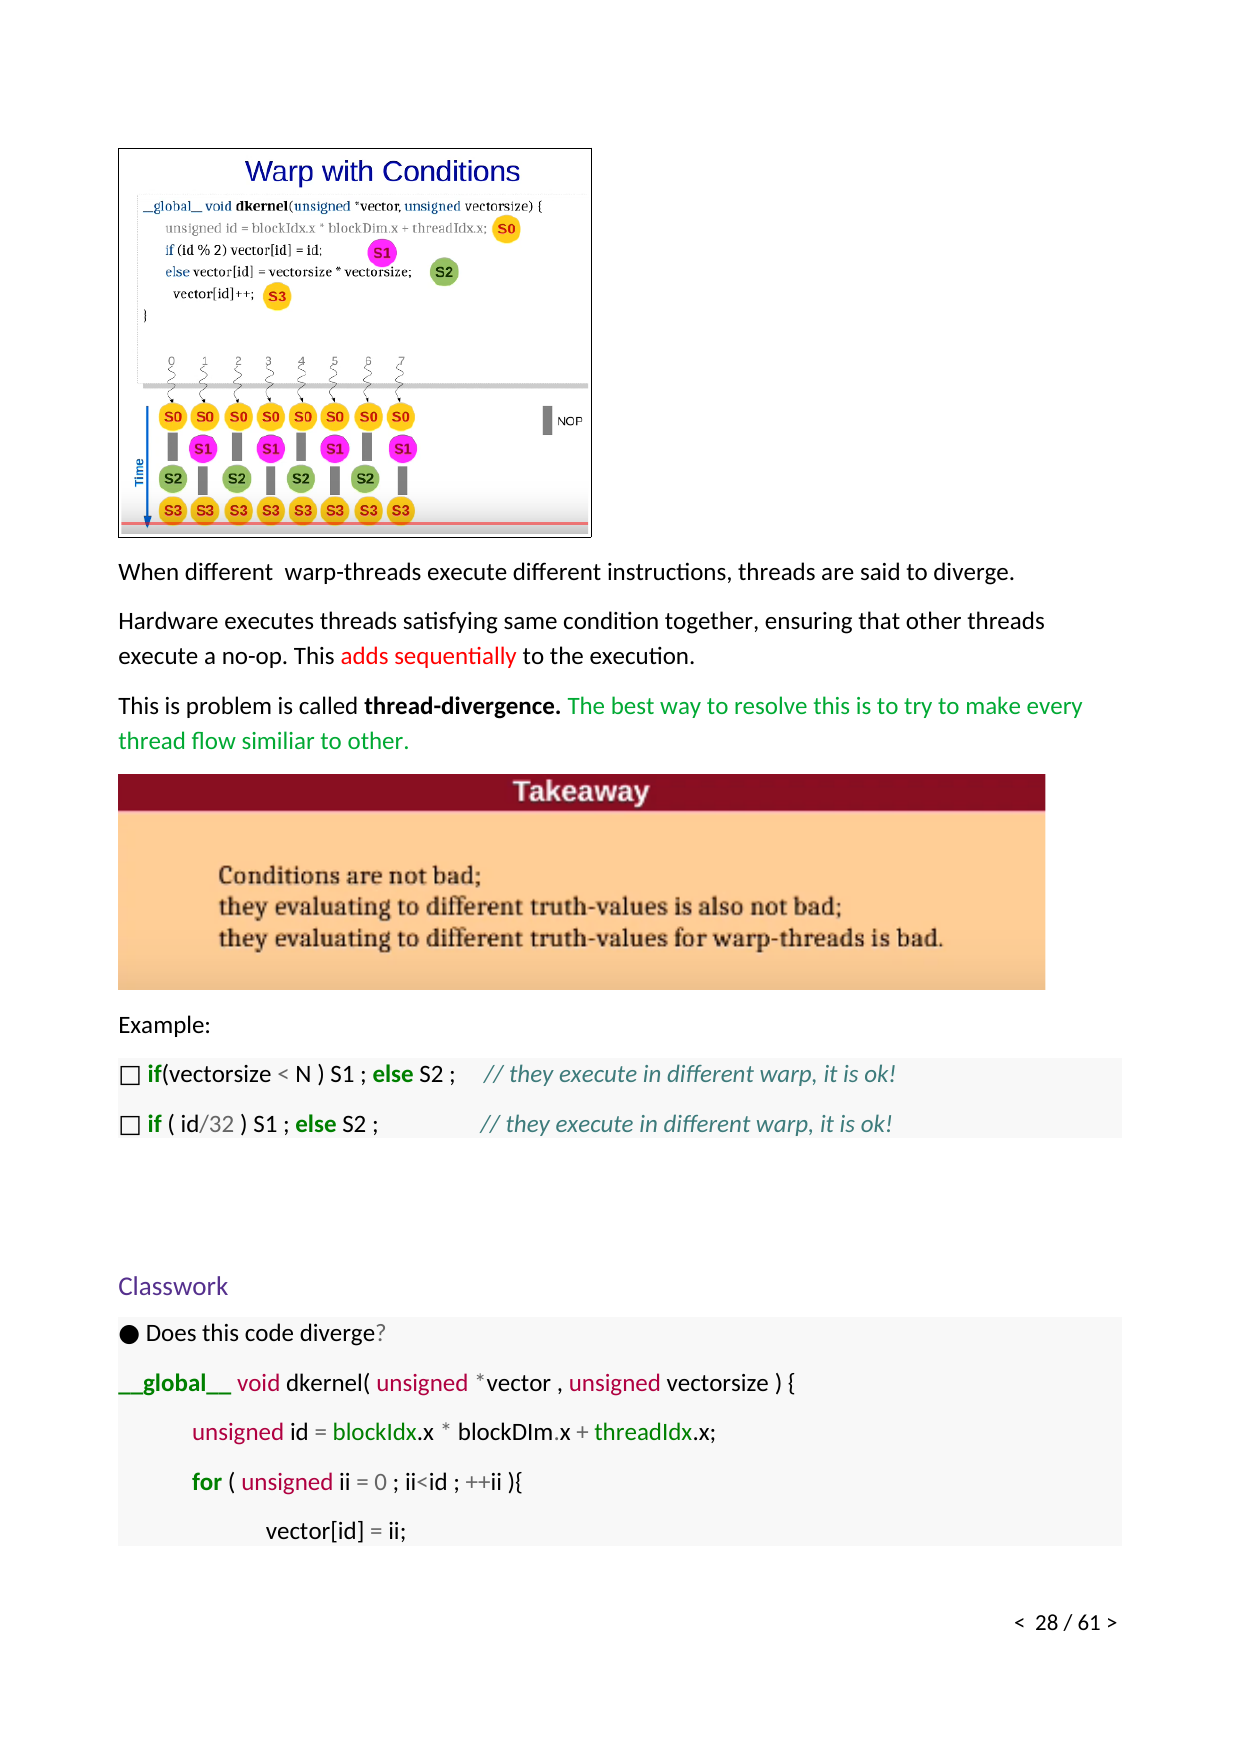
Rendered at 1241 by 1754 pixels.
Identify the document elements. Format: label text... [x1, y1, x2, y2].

text When different warp-threads execute different instructions, threads are said to diverge. [118, 556, 1122, 586]
text for ( unsigned ii = 0 ; ii<id ; ++ii ){ [118, 1466, 1122, 1496]
text Hardware executes threads satisfying same condition together, ensuring that other threads execute a no-op. This adds sequentially to the execution. [118, 605, 1122, 671]
subtitle Classwork [118, 1269, 1122, 1302]
text □ if ( id/32 ) S1 ; else S2 ; // they execute in different warp, it is ok! [118, 1108, 1122, 1138]
picture [121, 150, 589, 534]
text unsigned id = blockIdx.x * blockDIm.x + threadIdx.x; [118, 1416, 1122, 1447]
text □ if(vectorsize < N ) S1 ; else S2 ; // they execute in different warp, it is ok! [118, 1058, 1122, 1089]
text __global__ void dkernel( unsigned *vector , unsigned vectorsize ) { [118, 1367, 1122, 1397]
picture [118, 774, 1046, 990]
text Example: [118, 1009, 1122, 1039]
text vector[id] = ii; [118, 1515, 1122, 1546]
text This is problem is called thread-divergence. The best way to resolve this is to try to make every thread flow similiar to other. [118, 690, 1122, 756]
text ● Does this code diverge? [118, 1317, 1122, 1348]
